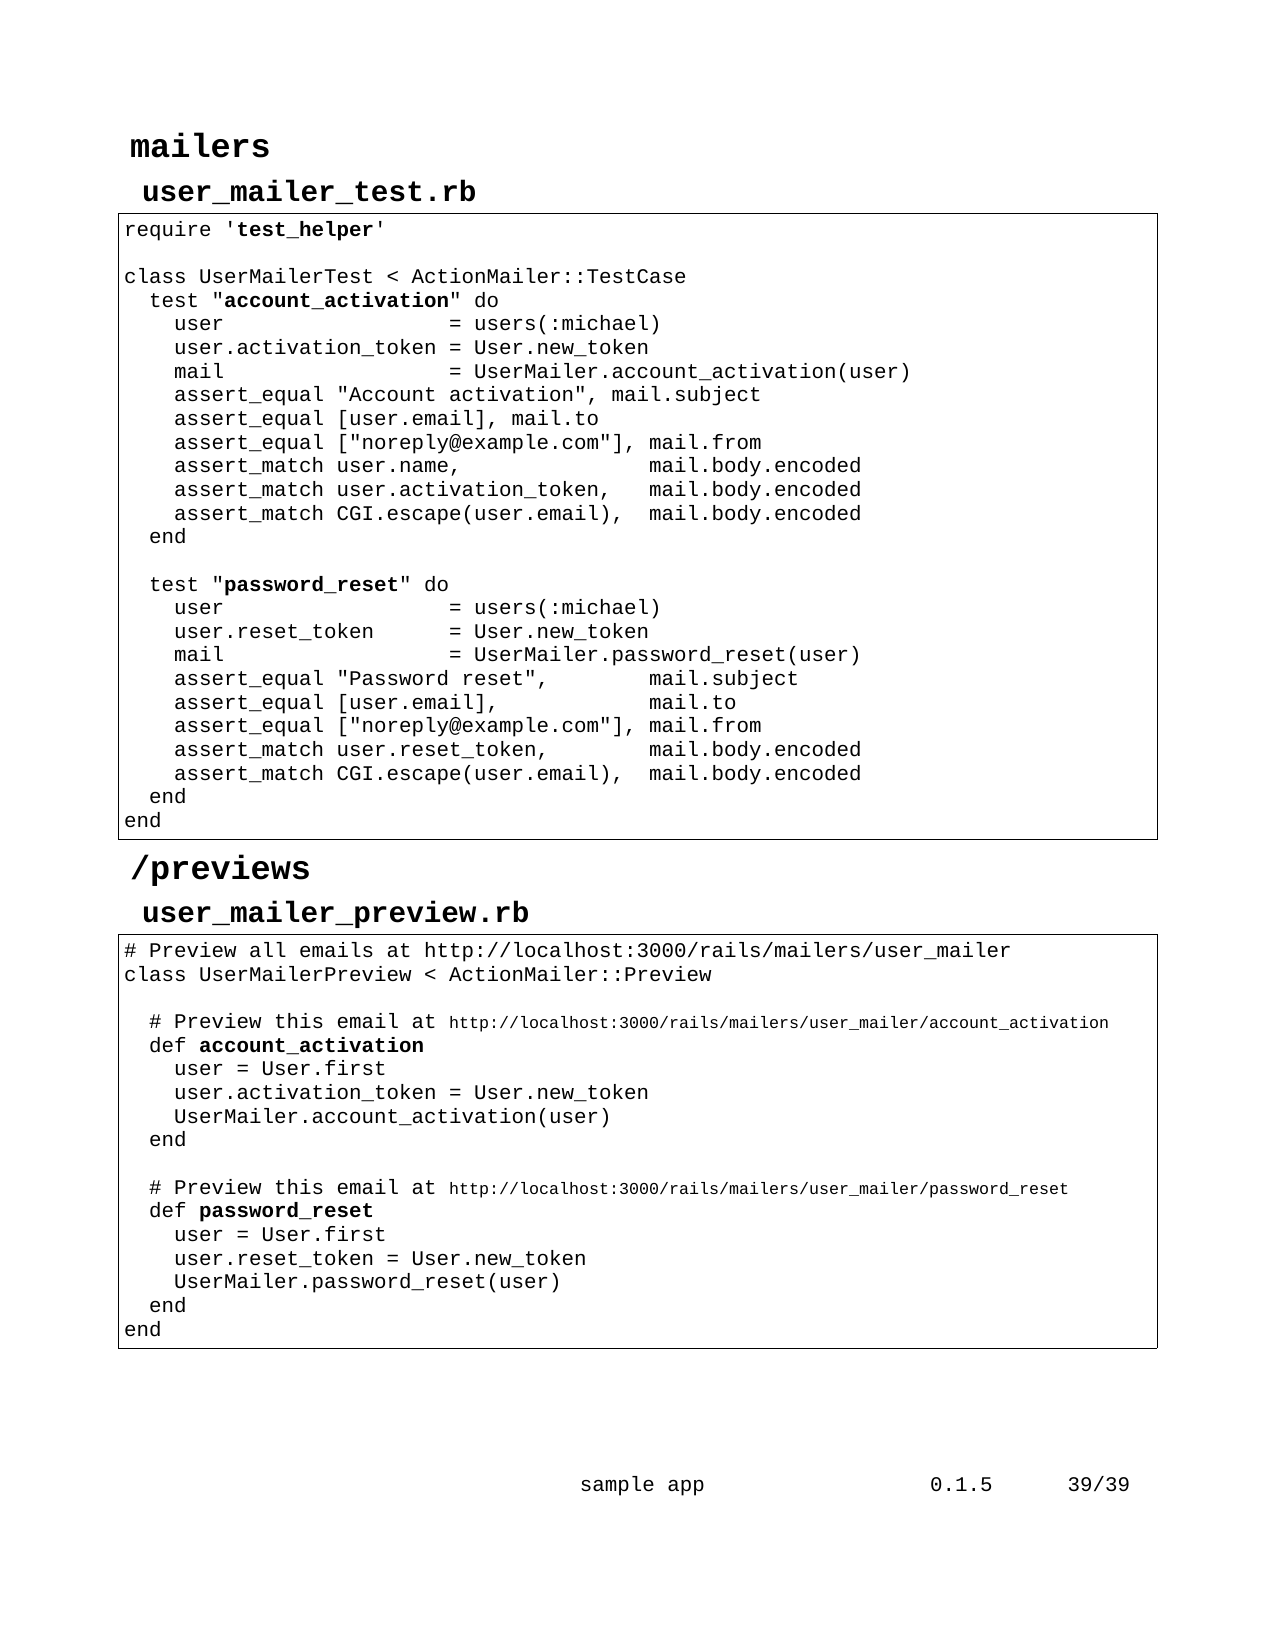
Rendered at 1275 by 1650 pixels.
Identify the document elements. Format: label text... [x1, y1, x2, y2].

subtitle user_mailer_preview.rb [142, 898, 1157, 931]
table_header # Preview all emails at http://localhost:3000/rails/mailers/user_mailer class UserMailerPreview < ActionMailer::Preview # Preview this email at http://localhost:3000/rails/mailers/user_mailer/account_activation def account_activation user = User.first user.activation_token = User.new_token UserMailer.account_activation(user) end # Preview this email at http://localhost:3000/rails/mailers/user_mailer/password_reset def password_reset user = User.first user.reset_token = User.new_token UserMailer.password_reset(user) end end [119, 935, 1157, 1348]
subtitle /previews [130, 851, 1157, 889]
subtitle user_mailer_test.rb [142, 177, 1157, 210]
subtitle mailers [130, 130, 1157, 168]
table_header require 'test_helper' class UserMailerTest < ActionMailer::TestCase test "account_activation" do user = users(:michael) user.activation_token = User.new_token mail = UserMailer.account_activation(user) assert_equal "Account activation", mail.subject assert_equal [user.email], mail.to assert_equal ["noreply@example.com"], mail.from assert_match user.name, mail.body.encoded assert_match user.activation_token, mail.body.encoded assert_match CGI.escape(user.email), mail.body.encoded end test "password_reset" do user = users(:michael) user.reset_token = User.new_token mail = UserMailer.password_reset(user) assert_equal "Password reset", mail.subject assert_equal [user.email], mail.to assert_equal ["noreply@example.com"], mail.from assert_match user.reset_token, mail.body.encoded assert_match CGI.escape(user.email), mail.body.encoded end end [119, 214, 1157, 839]
